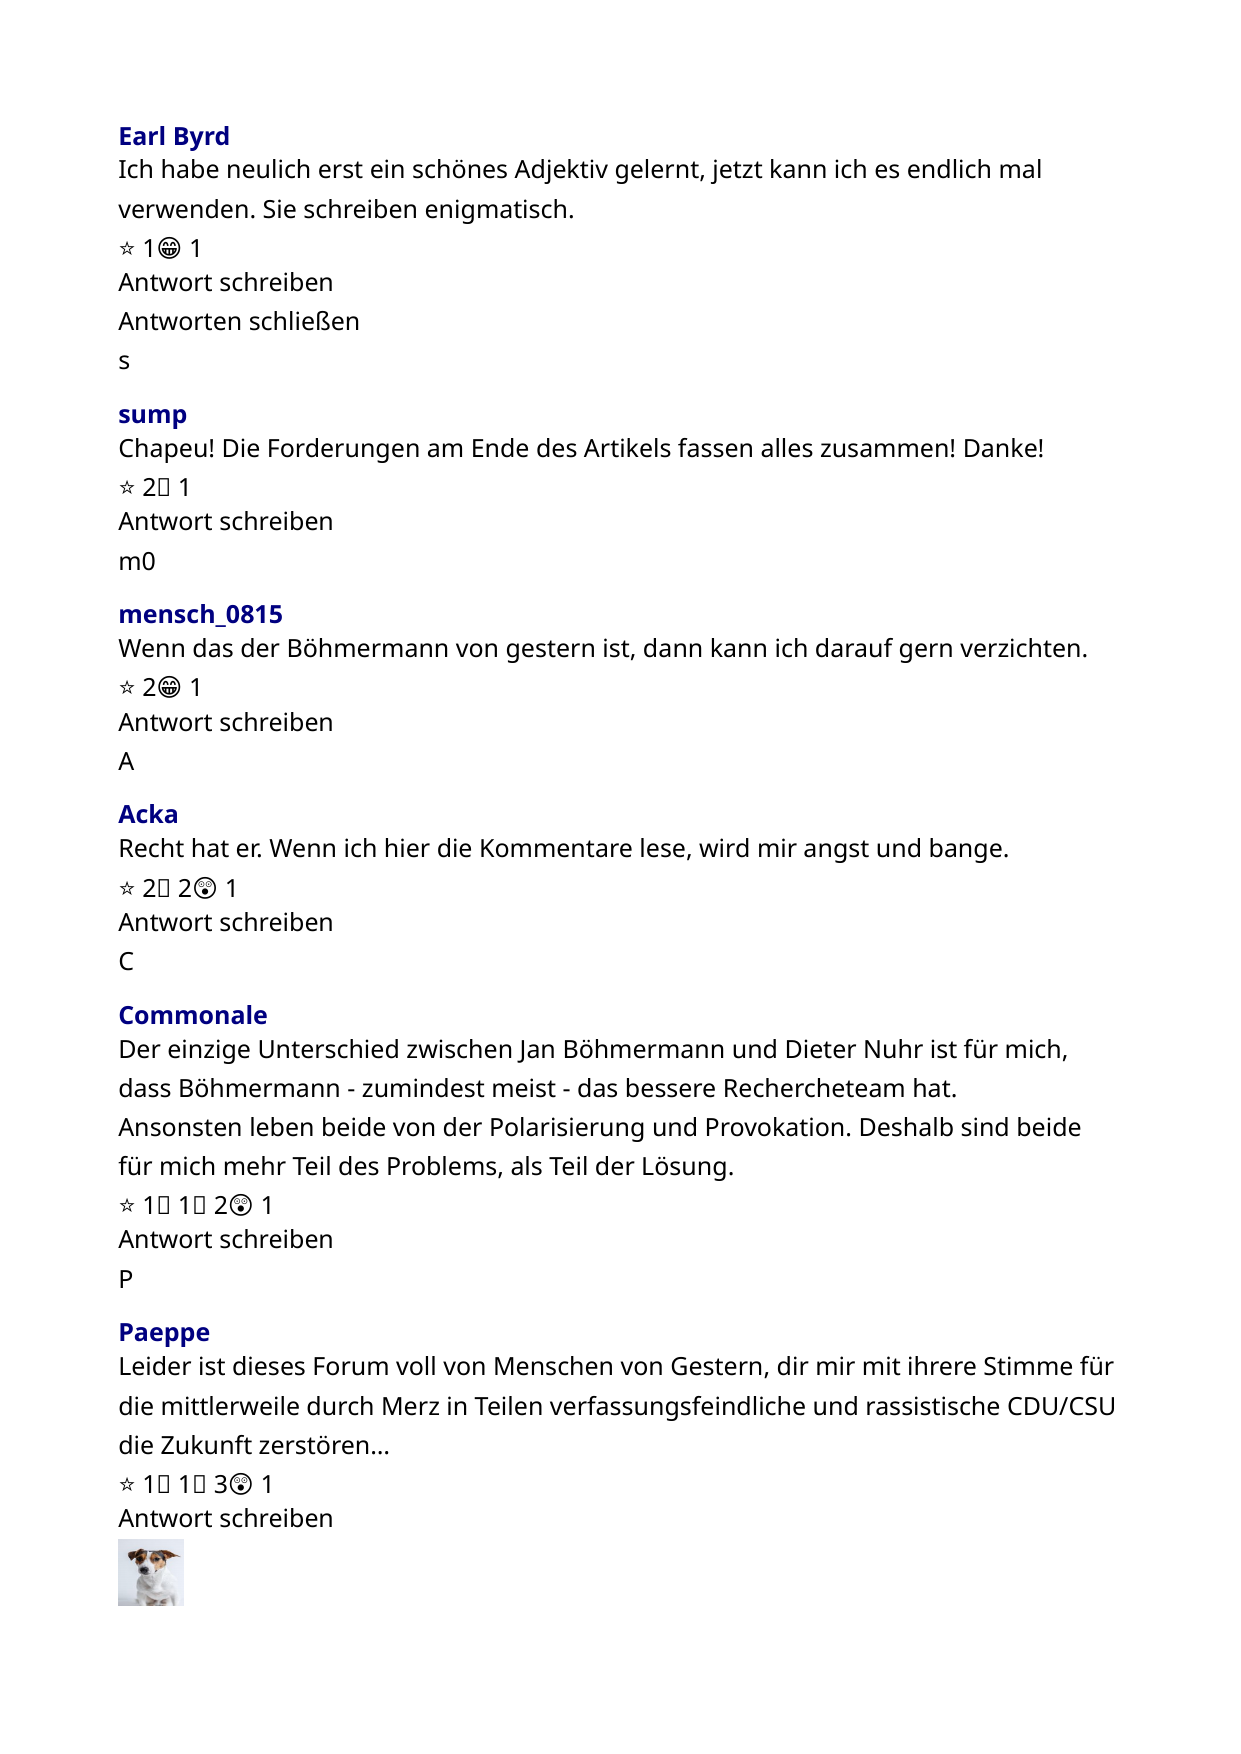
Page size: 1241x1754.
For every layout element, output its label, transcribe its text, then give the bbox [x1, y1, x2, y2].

text s [118, 343, 1122, 377]
text P [118, 1261, 1122, 1295]
text Antwort schreiben [118, 704, 1122, 738]
text ⭐️ 2🙁 1 [118, 470, 1122, 504]
subtitle Commonale [118, 997, 1122, 1031]
text ⭐️ 2😁 1 [118, 670, 1122, 704]
text Antwort schreiben [118, 504, 1122, 538]
text ⭐️ 1🙁 1🤨 2😲 1 [118, 1188, 1122, 1222]
text Chapeu! Die Forderungen am Ende des Artikels fassen alles zusammen! Danke! [118, 431, 1122, 465]
text Antwort schreiben [118, 904, 1122, 938]
text ⭐️ 2🤨 2😲 1 [118, 870, 1122, 904]
text Recht hat er. Wenn ich hier die Kommentare lese, wird mir angst und bange. [118, 831, 1122, 865]
text Leider ist dieses Forum voll von Menschen von Gestern, dir mir mit ihrere Stimme für die mittlerweile durch Merz in Teilen verfassungsfeindliche und rassistische CDU/CSU die Zukunft zerstören… [118, 1349, 1122, 1461]
subtitle mensch_0815 [118, 597, 1122, 631]
subtitle Earl Byrd [118, 118, 1122, 152]
text Der einzige Unterschied zwischen Jan Böhmermann und Dieter Nuhr ist für mich, dass Böhmermann - zumindest meist - das bessere Rechercheteam hat. [118, 1031, 1122, 1104]
text Ich habe neulich erst ein schönes Adjektiv gelernt, jetzt kann ich es endlich mal verwenden. Sie schreiben enigmatisch. [118, 152, 1122, 225]
text Antworten schließen [118, 304, 1122, 338]
subtitle sump [118, 397, 1122, 431]
text m0 [118, 543, 1122, 577]
text ⭐️ 1🙁 1🤨 3😲 1 [118, 1467, 1122, 1501]
text Antwort schreiben [118, 1501, 1122, 1535]
text ⭐️ 1😁 1 [118, 231, 1122, 264]
subtitle Paeppe [118, 1315, 1122, 1349]
picture [118, 1539, 184, 1606]
text Antwort schreiben [118, 264, 1122, 299]
subtitle Acka [118, 797, 1122, 831]
text Antwort schreiben [118, 1222, 1122, 1256]
text A [118, 743, 1122, 777]
text C [118, 943, 1122, 978]
text Wenn das der Böhmermann von gestern ist, dann kann ich darauf gern verzichten. [118, 631, 1122, 665]
text Ansonsten leben beide von der Polarisierung und Provokation. Deshalb sind beide für mich mehr Teil des Problems, als Teil der Lösung. [118, 1110, 1122, 1183]
